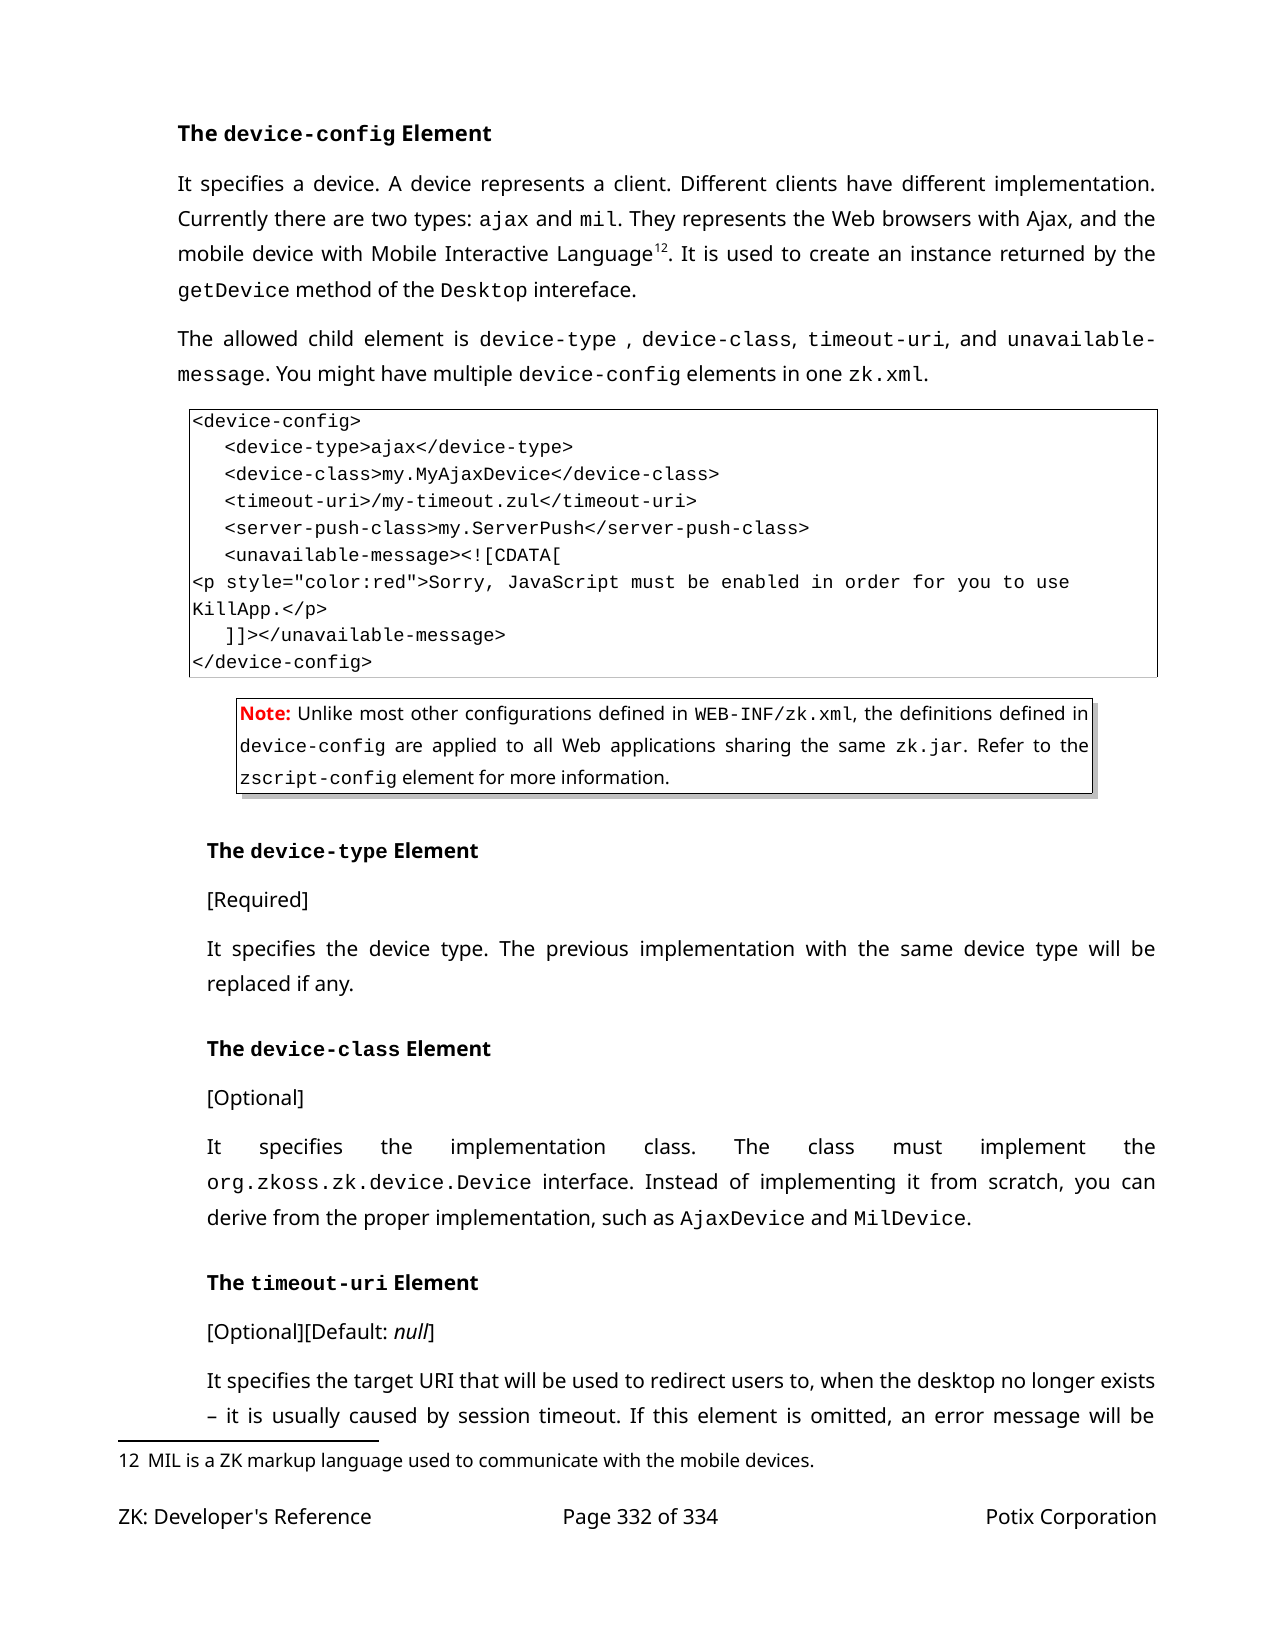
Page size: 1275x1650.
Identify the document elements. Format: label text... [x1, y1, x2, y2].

text <device-config> <device-type>ajax</device-type> <device-class>my.MyAjaxDevice</device-class> [190, 410, 1157, 486]
subtitle The device-config Element [177, 118, 1157, 148]
text [Optional][Default: null] [207, 1317, 1157, 1346]
text It specifies a device. A device represents a client. Different clients have different implementation. Currently there are two types: ajax and mil. They represents the Web browsers with Ajax, and the mobile device with Mobile Interactive Language. It is used to create an instance returned by the getDevice method of the Desktop intereface. [177, 169, 1157, 303]
text It specifies the device type. The previous implementation with the same device type will be replaced if any. [207, 934, 1157, 997]
text <timeout-uri>/my-timeout.zul</timeout-uri> [190, 489, 1157, 513]
text It specifies the target URI that will be used to redirect users to, when the desktop no longer exists – it is usually caused by session timeout. If this element is omitted, an error message will be [207, 1366, 1157, 1429]
text It specifies the implementation class. The class must implement the org.zkoss.zk.device.Device interface. Instead of implementing it from scratch, you can derive from the proper implementation, such as AjaxDevice and MilDevice. [207, 1132, 1157, 1231]
subtitle The device-class Element [207, 1034, 1157, 1063]
text Note: Unlike most other configurations defined in WEB-INF/zk.xml, the definitions defined in device-config are applied to all Web applications sharing the same zk.jar. Refer to the zscript-config element for more information. [237, 699, 1092, 793]
text <server-push-class>my.ServerPush</server-push-class> [190, 516, 1157, 540]
subtitle The timeout-uri Element [207, 1268, 1157, 1297]
text <unavailable-message><![CDATA[ <p style="color:red">Sorry, JavaScript must be enabled in order for you to use KillApp.</p> ]]></unavailable-message> </device-config> [190, 543, 1157, 677]
text [Required] [207, 885, 1157, 913]
text [Optional] [207, 1083, 1157, 1112]
text MIL is a ZK markup language used to communicate with the mobile devices. [118, 1447, 1157, 1473]
text The allowed child element is device-type , device-class, timeout-uri, and unavailable-message. You might have multiple device-config elements in one zk.xml. [177, 324, 1157, 388]
subtitle The device-type Element [207, 836, 1157, 864]
